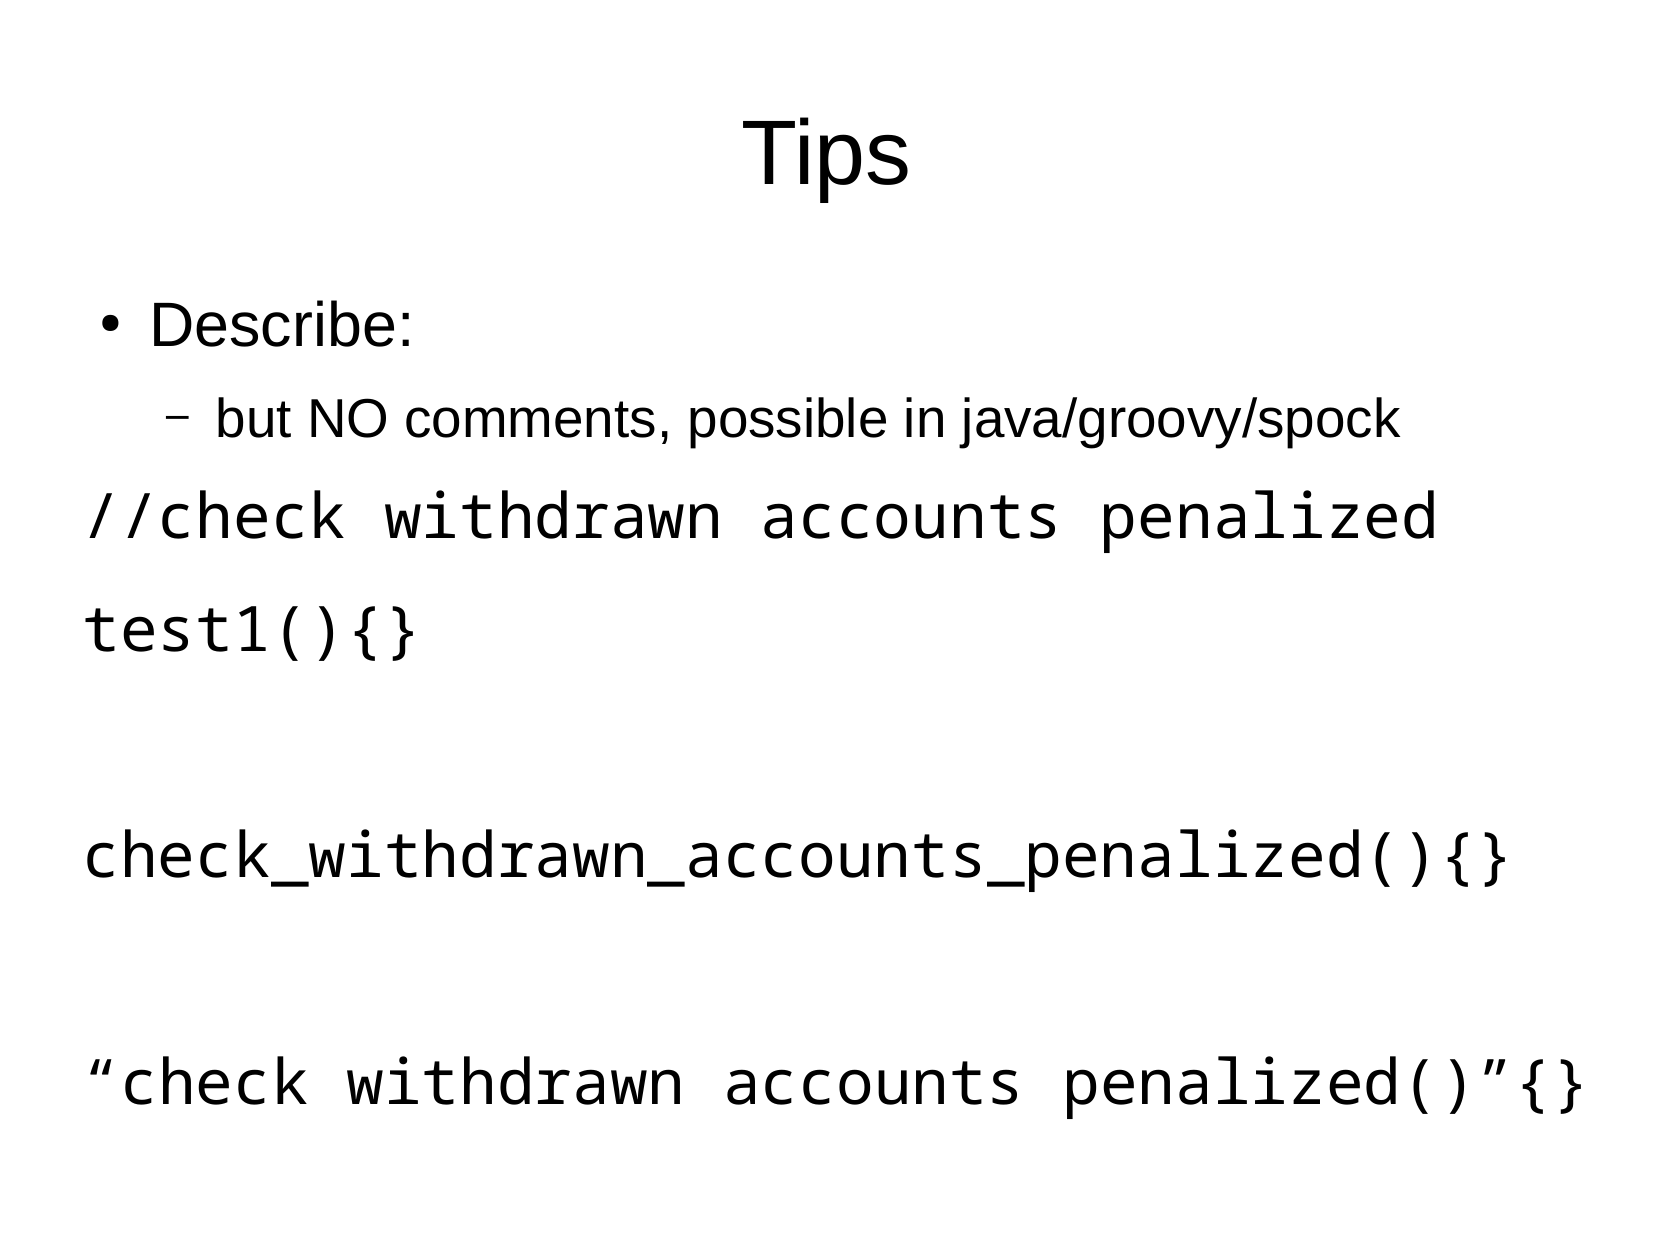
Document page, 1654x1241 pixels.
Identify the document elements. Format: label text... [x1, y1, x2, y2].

list Describe: but NO comments, possible in java/groovy/spock //check withdrawn accounts penalized test1(){} check_withdrawn_accounts_penalized(){} “check withdrawn accounts penalized()”{} [82, 290, 1621, 1141]
title Tips [82, 49, 1571, 257]
